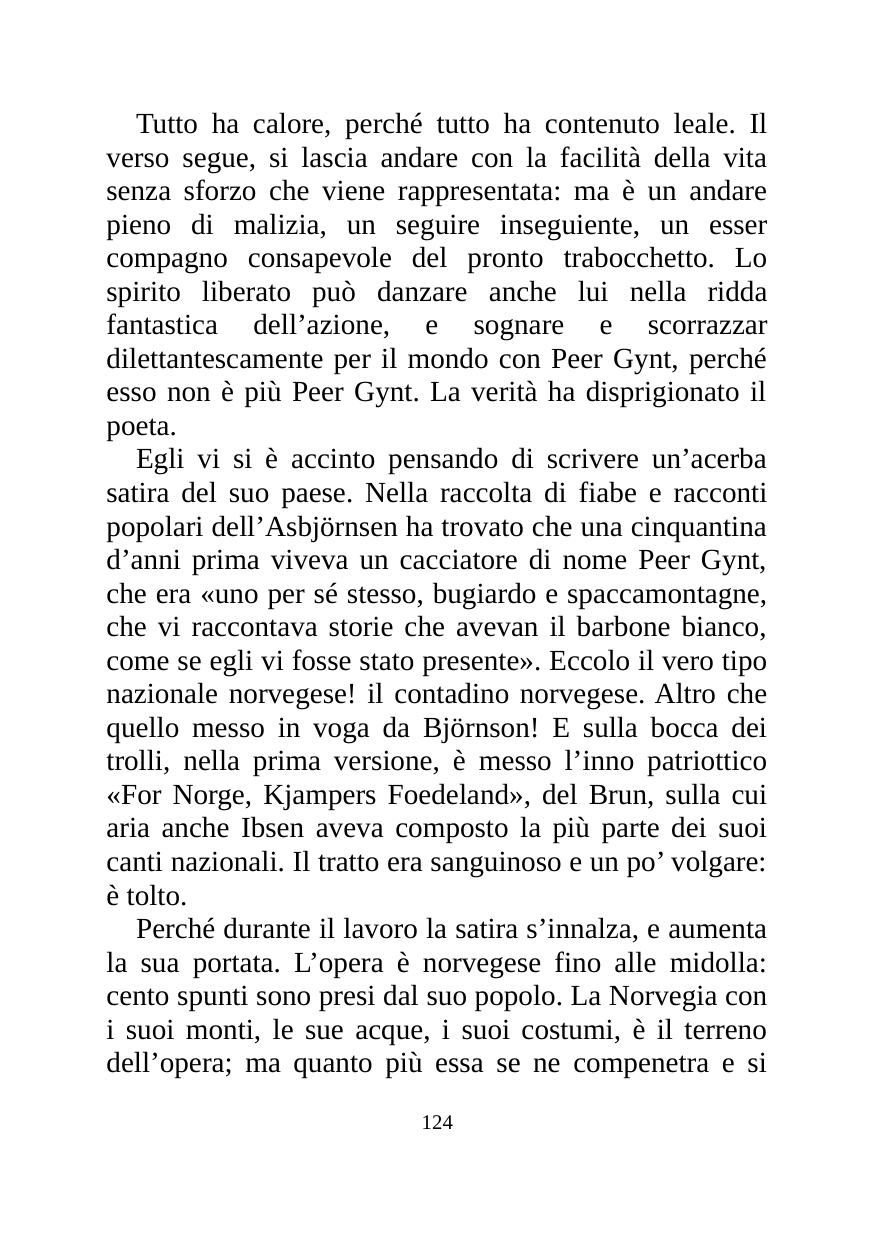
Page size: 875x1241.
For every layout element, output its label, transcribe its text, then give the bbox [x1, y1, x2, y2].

text Egli vi si è accinto pensando di scrivere un’acerba satira del suo paese. Nella raccolta di fiabe e racconti popolari dell’Asbjörnsen ha trovato che una cinquantina d’anni prima viveva un cacciatore di nome Peer Gynt, che era «uno per sé stesso, bugiardo e spaccamontagne, che vi raccontava storie che avevan il barbone bianco, come se egli vi fosse stato presente». Eccolo il vero tipo nazionale norvegese! il contadino norvegese. Altro che quello messo in voga da Björnson! E sulla bocca dei trolli, nella prima versione, è messo l’inno patriottico «For Norge, Kjampers Foedeland», del Brun, sulla cui aria anche Ibsen aveva composto la più parte dei suoi canti nazionali. Il tratto era sanguinoso e un po’ volgare: è tolto. [106, 442, 768, 911]
text Tutto ha calore, perché tutto ha contenuto leale. Il verso segue, si lascia andare con la facilità della vita senza sforzo che viene rappresentata: ma è un andare pieno di malizia, un seguire inseguiente, un esser compagno consapevole del pronto trabocchetto. Lo spirito liberato può danzare anche lui nella ridda fantastica dell’azione, e sognare e scorrazzar dilettantescamente per il mondo con Peer Gynt, perché esso non è più Peer Gynt. La verità ha disprigionato il poeta. [106, 106, 768, 442]
text Perché durante il lavoro la satira s’innalza, e aumenta la sua portata. L’opera è norvegese fino alle midolla: cento spunti sono presi dal suo popolo. La Norvegia con i suoi monti, le sue acque, i suoi costumi, è il terreno dell’opera; ma quanto più essa se ne compenetra e si [106, 911, 768, 1079]
